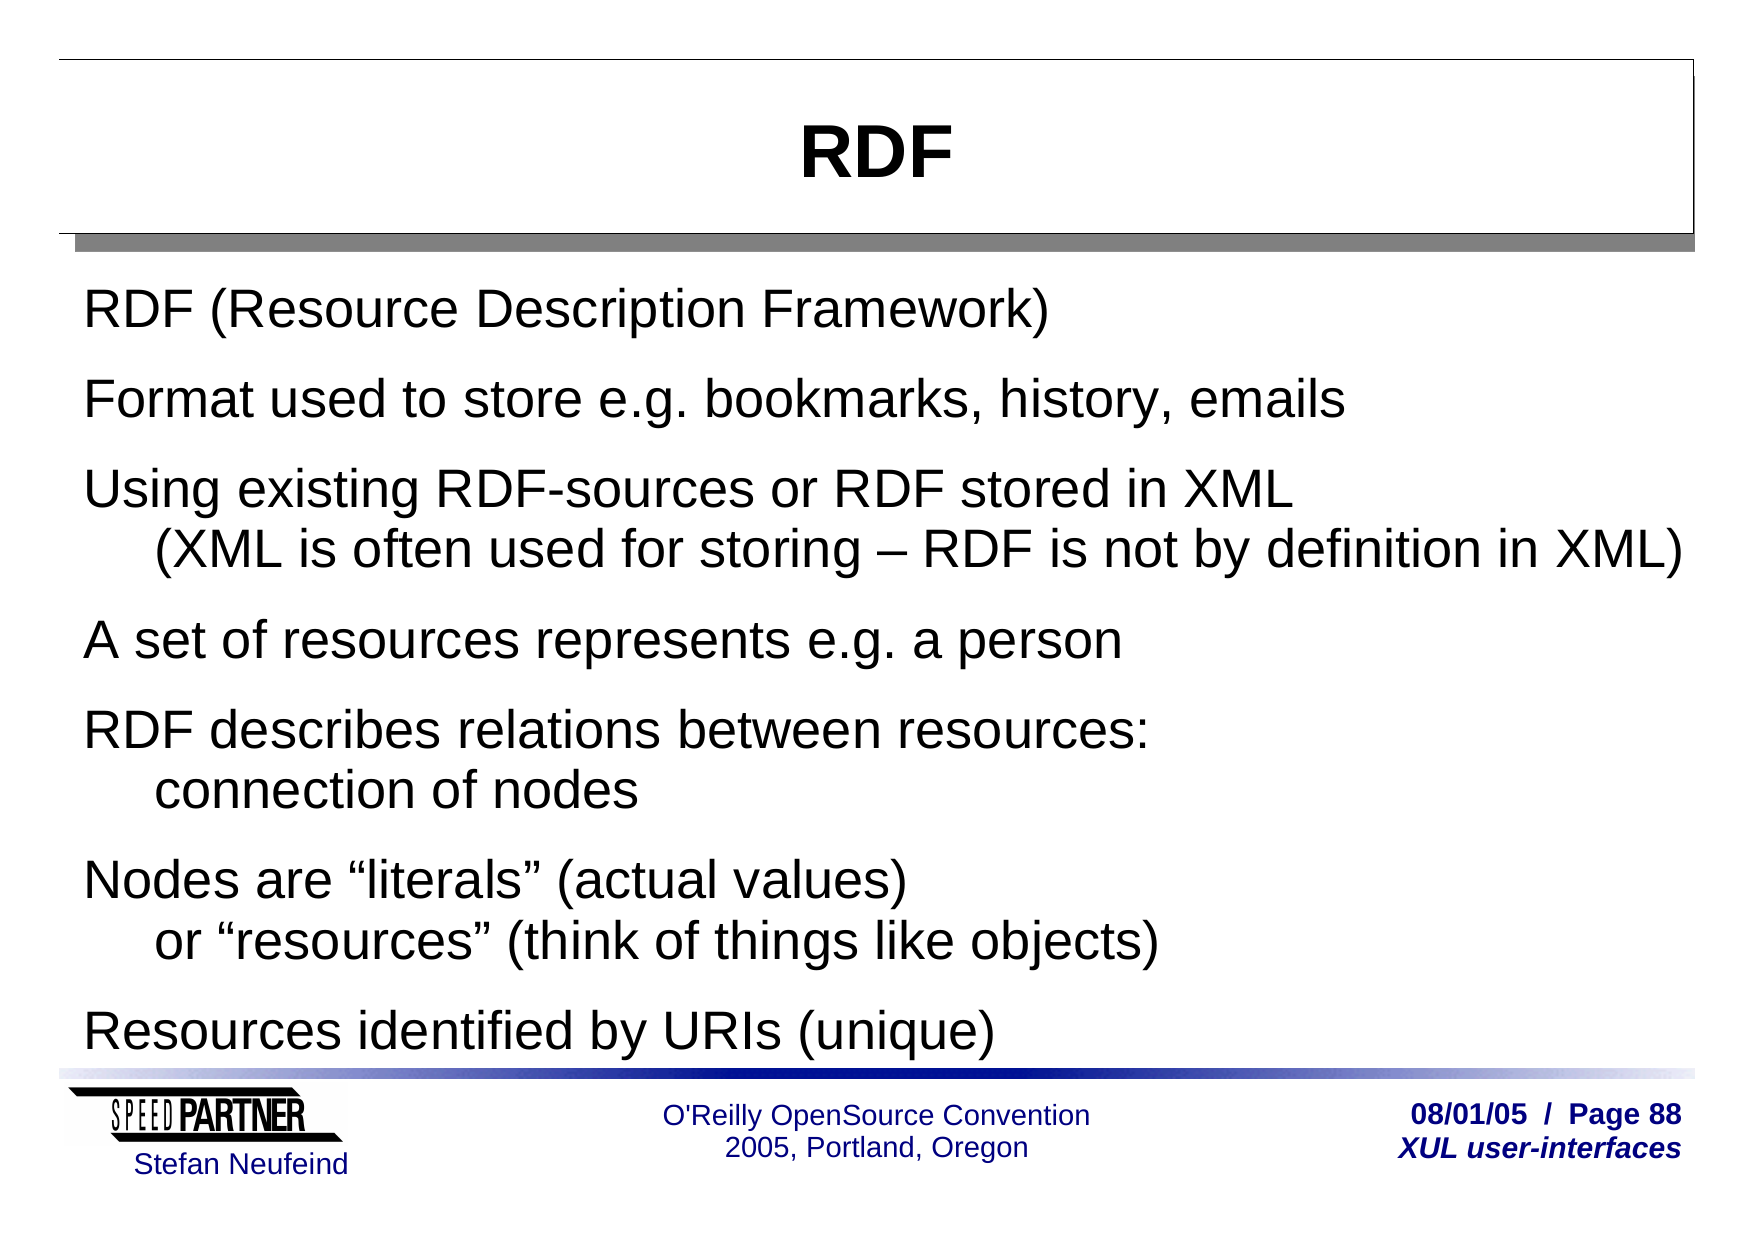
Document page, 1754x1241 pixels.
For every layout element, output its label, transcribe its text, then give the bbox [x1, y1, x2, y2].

list RDF (Resource Description Framework) Format used to store e.g. bookmarks, history, emails Using existing RDF-sources or RDF stored in XML (XML is often used for storing – RDF is not by definition in XML) A set of resources represents e.g. a person RDF describes relations between resources: connection of nodes Nodes are “literals” (actual values) or “resources” (think of things like objects) Resources identified by URIs (unique) [71, 278, 1695, 1061]
picture [59, 1068, 1695, 1079]
picture [64, 1082, 348, 1146]
title RDF [59, 59, 1695, 244]
